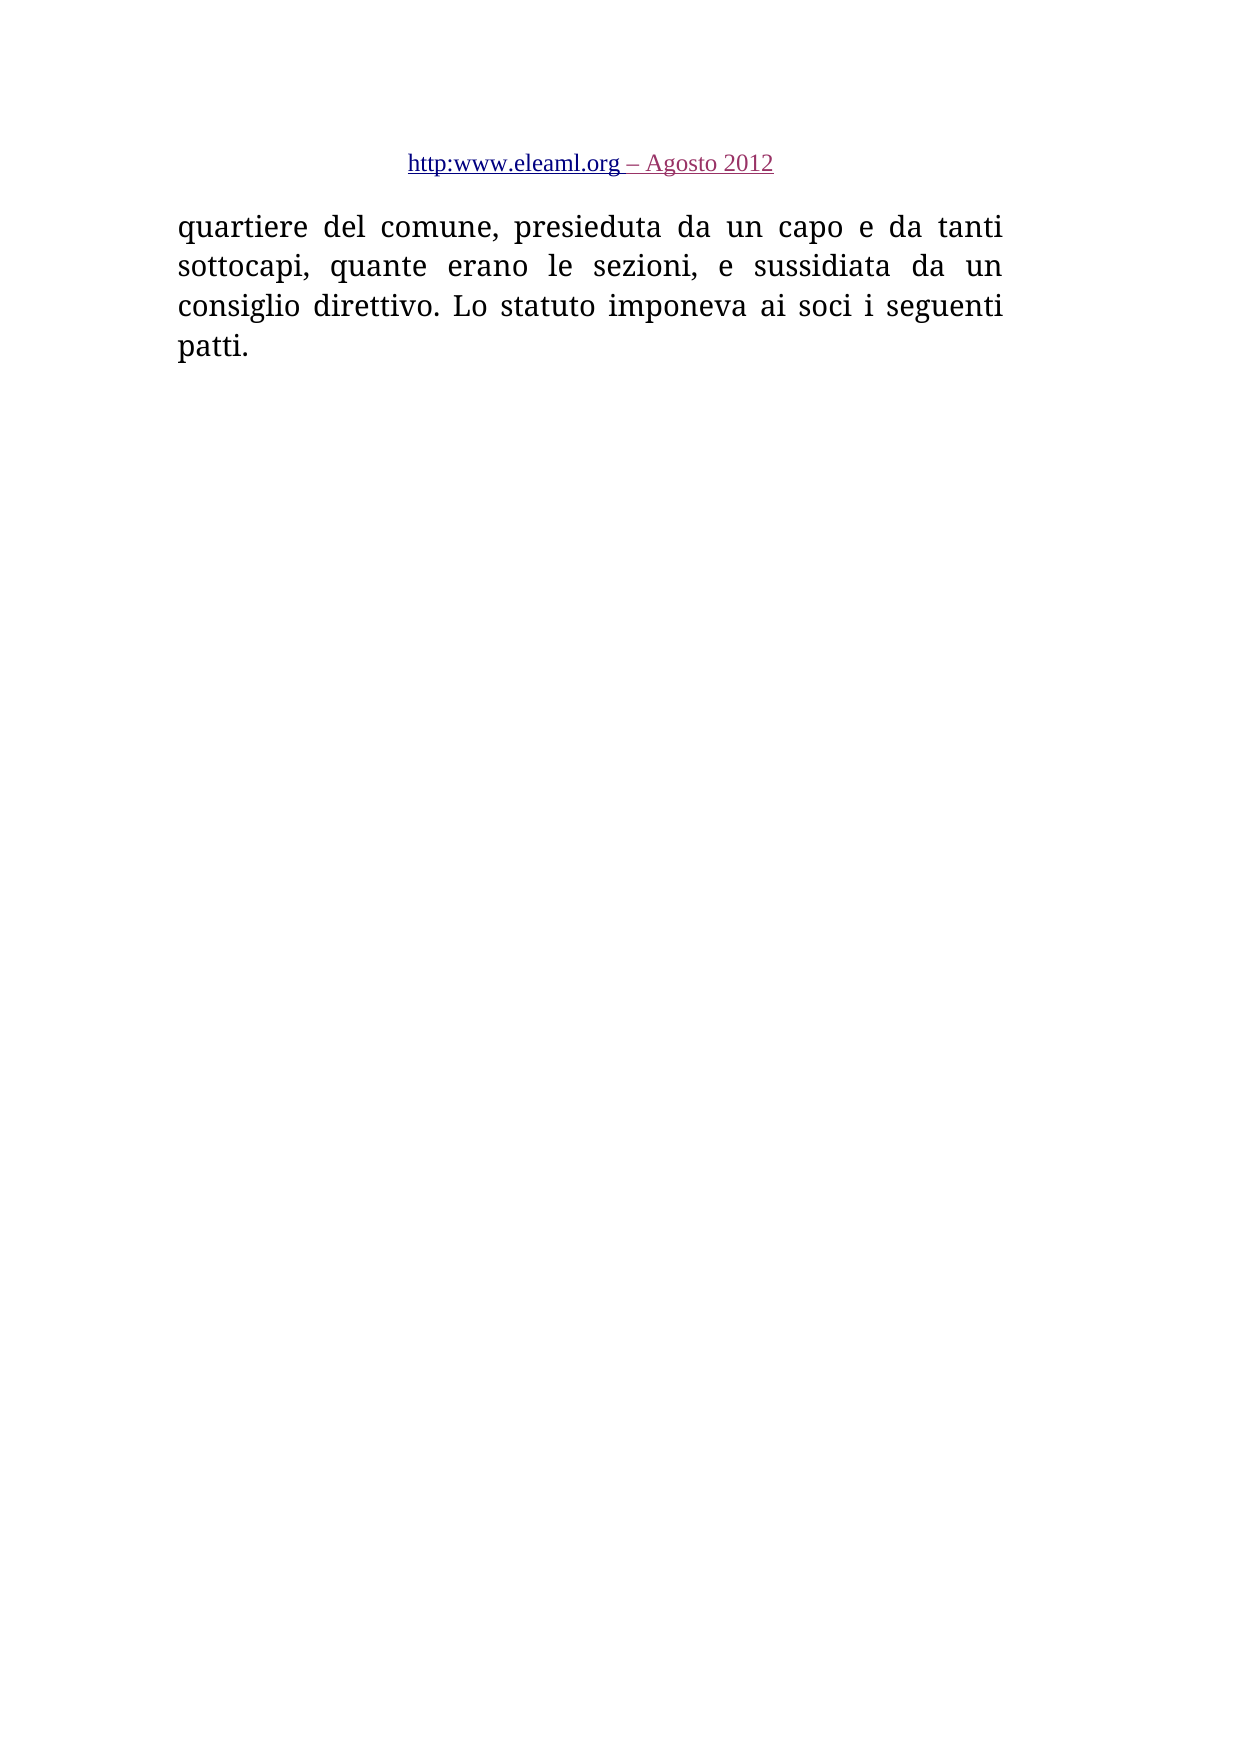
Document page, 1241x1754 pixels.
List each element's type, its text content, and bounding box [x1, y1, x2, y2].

text quartiere del comune, presieduta da un capo e da tanti sottocapi, quante erano le sezioni, e sussidiata da un consiglio direttivo. Lo statuto imponeva ai soci i seguenti patti. [177, 206, 1004, 364]
